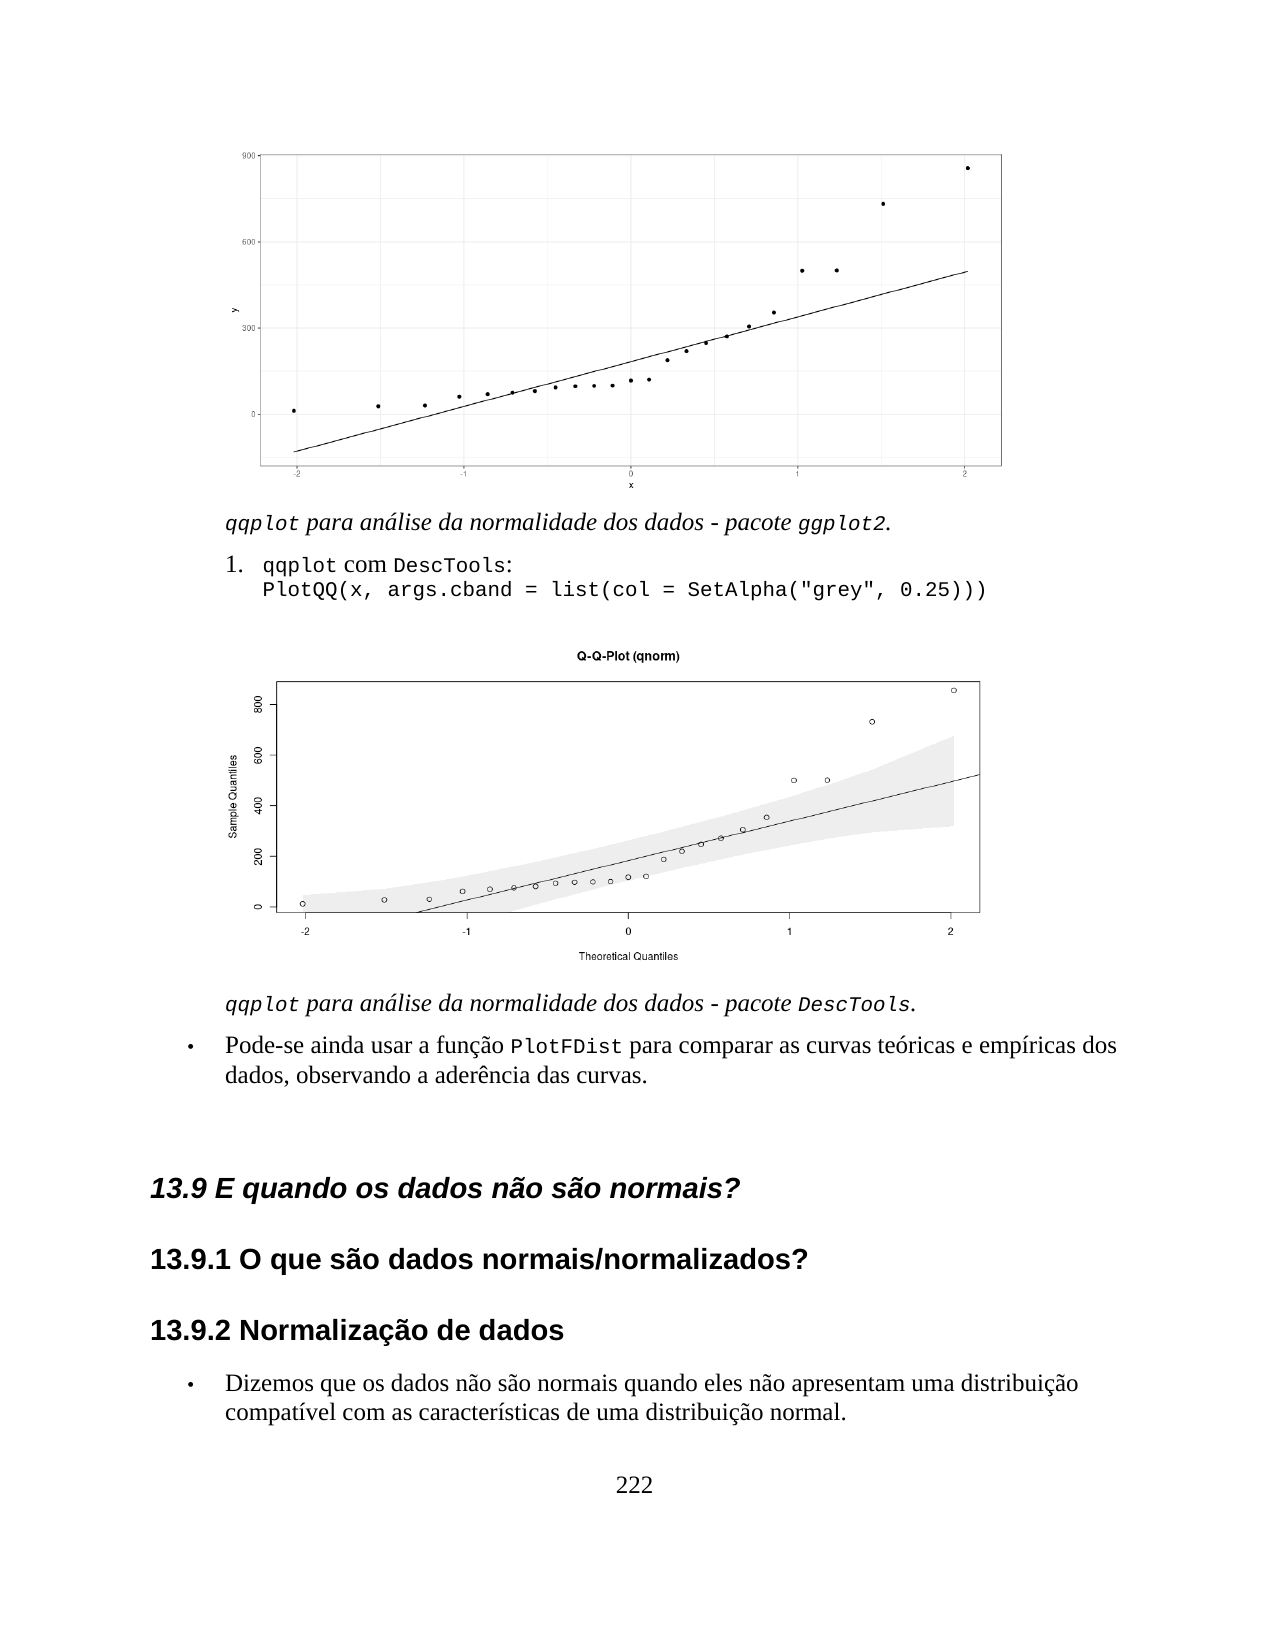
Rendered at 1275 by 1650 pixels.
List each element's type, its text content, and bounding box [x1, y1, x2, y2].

list qqplot para análise da normalidade dos dados - pacote ggplot2. [187, 507, 1125, 537]
subtitle 13.9.2 Normalização de dados [150, 1313, 1125, 1347]
list qqplot com DescTools: PlotQQ(x, args.cband = list(col = SetAlpha("grey", 0.25))) [225, 549, 1125, 631]
picture [225, 150, 1005, 495]
list qqplot para análise da normalidade dos dados - pacote DescTools. [187, 988, 1125, 1018]
list Pode-se ainda usar a função PlotFDist para comparar as curvas teóricas e empíricas dos dados, observando a aderência das curvas. [187, 1030, 1125, 1117]
list Dizemos que os dados não são normais quando eles não apresentam uma distribuição compatível com as características de uma distribuição normal. [187, 1368, 1125, 1426]
subtitle 13.9 E quando os dados não são normais? [150, 1171, 1125, 1204]
picture [225, 631, 1005, 976]
subtitle 13.9.1 O que são dados normais/normalizados? [150, 1242, 1125, 1276]
